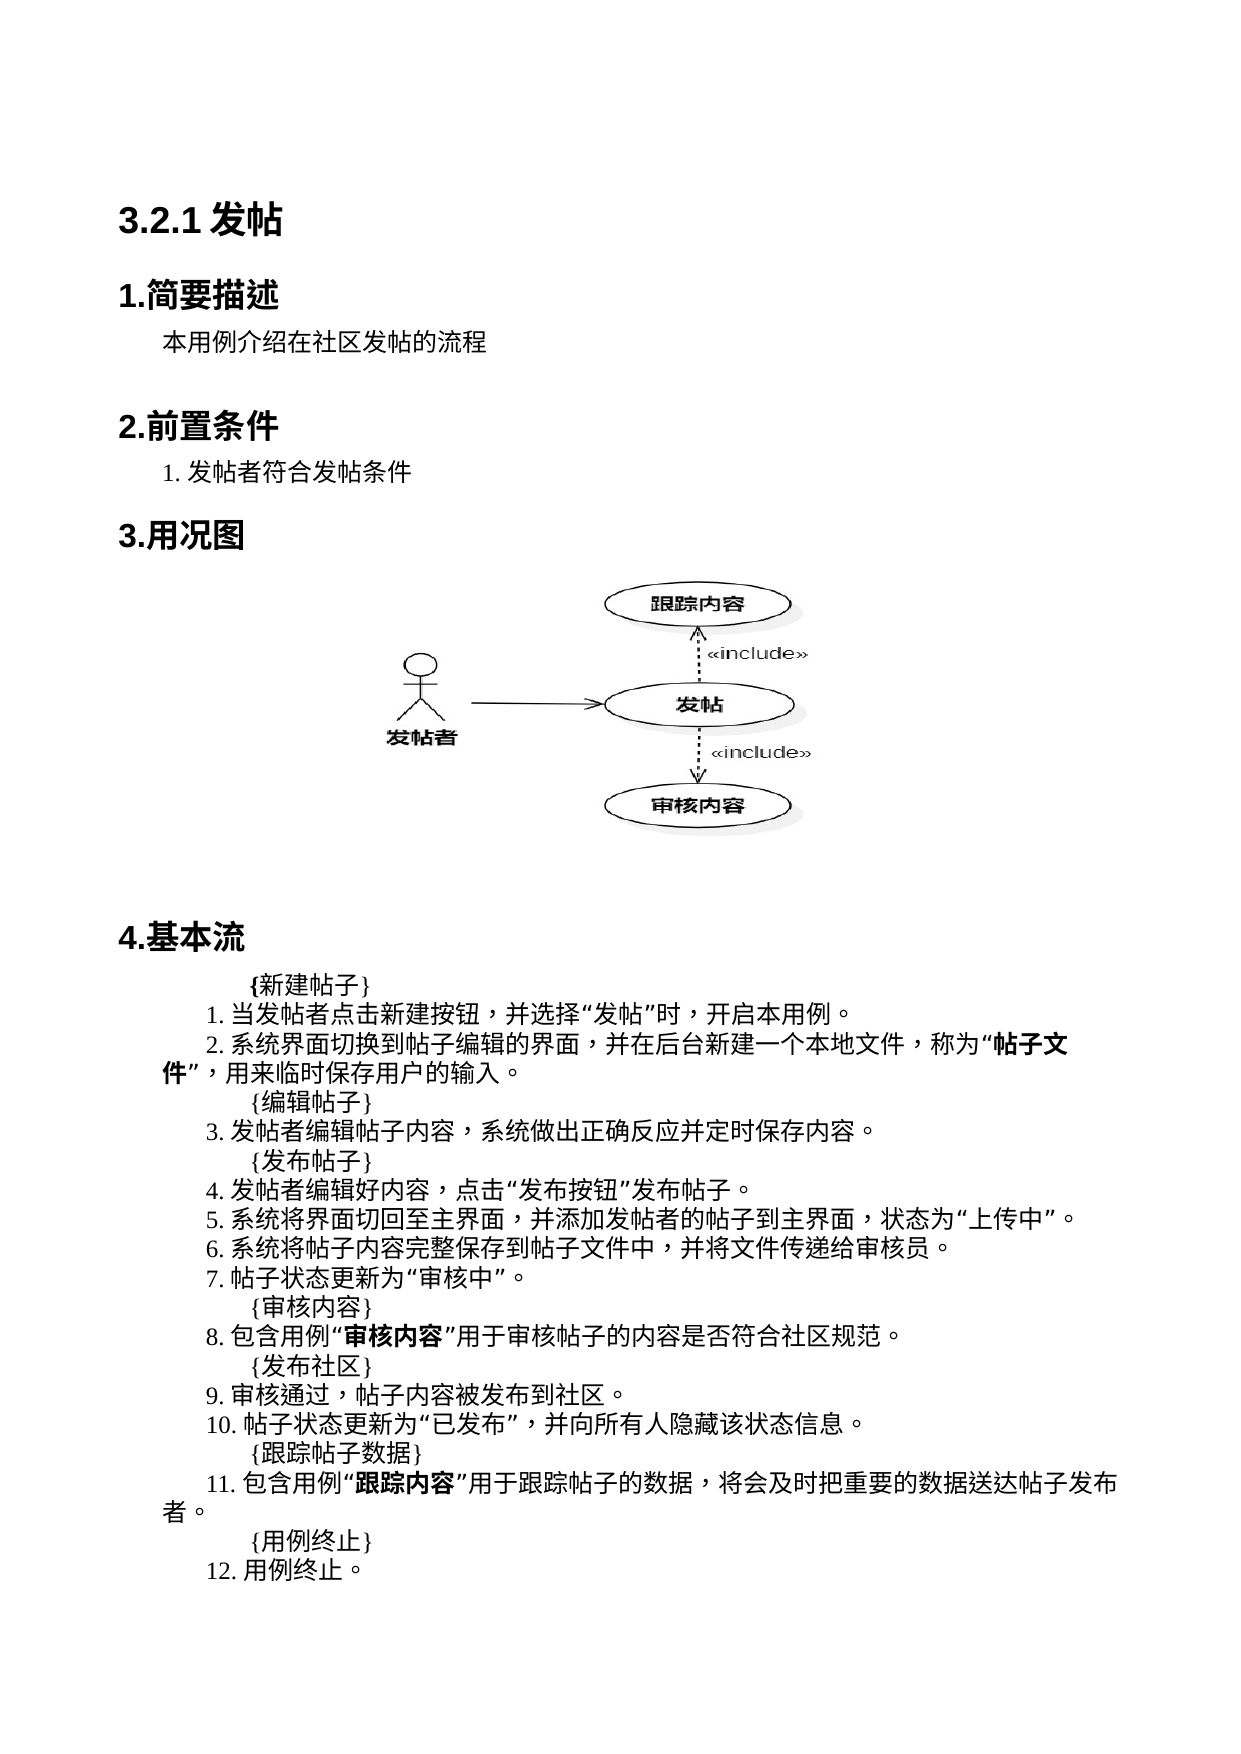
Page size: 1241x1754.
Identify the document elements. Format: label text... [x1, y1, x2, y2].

list 系统界面切换到帖子编辑的界面，并在后台新建一个本地文件，称为“帖子文件”，用来临时保存用户的输入。 [162, 1030, 1122, 1088]
list 1. 发帖者符合发帖条件 [162, 458, 1122, 488]
subtitle 3.2.1发帖 [118, 199, 1122, 243]
text {编辑帖子} [206, 1088, 1122, 1117]
subtitle 3.用况图 [118, 508, 1122, 557]
list {新建帖子} [118, 971, 1122, 1001]
text {审核内容} [206, 1293, 1122, 1322]
list 包含用例“跟踪内容”用于跟踪帖子的数据，将会及时把重要的数据送达帖子发布者。 [162, 1469, 1122, 1527]
subtitle 4.基本流 [118, 911, 1122, 959]
list 帖子状态更新为“审核中”。 [162, 1264, 1122, 1293]
picture [354, 569, 887, 877]
subtitle 1.简要描述 [118, 276, 1122, 315]
list 系统将帖子内容完整保存到帖子文件中，并将文件传递给审核员。 [162, 1234, 1122, 1264]
list 发帖者编辑帖子内容，系统做出正确反应并定时保存内容。 [162, 1117, 1122, 1147]
list 包含用例“审核内容”用于审核帖子的内容是否符合社区规范。 [162, 1322, 1122, 1352]
list 用例终止。 [162, 1556, 1122, 1586]
list 当发帖者点击新建按钮，并选择“发帖”时，开启本用例。 [162, 1001, 1122, 1030]
list 本用例介绍在社区发帖的流程 [162, 328, 1122, 357]
text {跟踪帖子数据} [206, 1439, 1122, 1469]
subtitle 2.前置条件 [118, 407, 1122, 446]
list 系统将界面切回至主界面，并添加发帖者的帖子到主界面，状态为“上传中”。 [162, 1205, 1122, 1234]
text {发布帖子} [206, 1147, 1122, 1176]
list 发帖者编辑好内容，点击“发布按钮”发布帖子。 [162, 1176, 1122, 1205]
text {用例终止} [206, 1527, 1122, 1556]
text {发布社区} [206, 1352, 1122, 1381]
list 帖子状态更新为“已发布”，并向所有人隐藏该状态信息。 [162, 1410, 1122, 1439]
list 审核通过，帖子内容被发布到社区。 [162, 1381, 1122, 1410]
